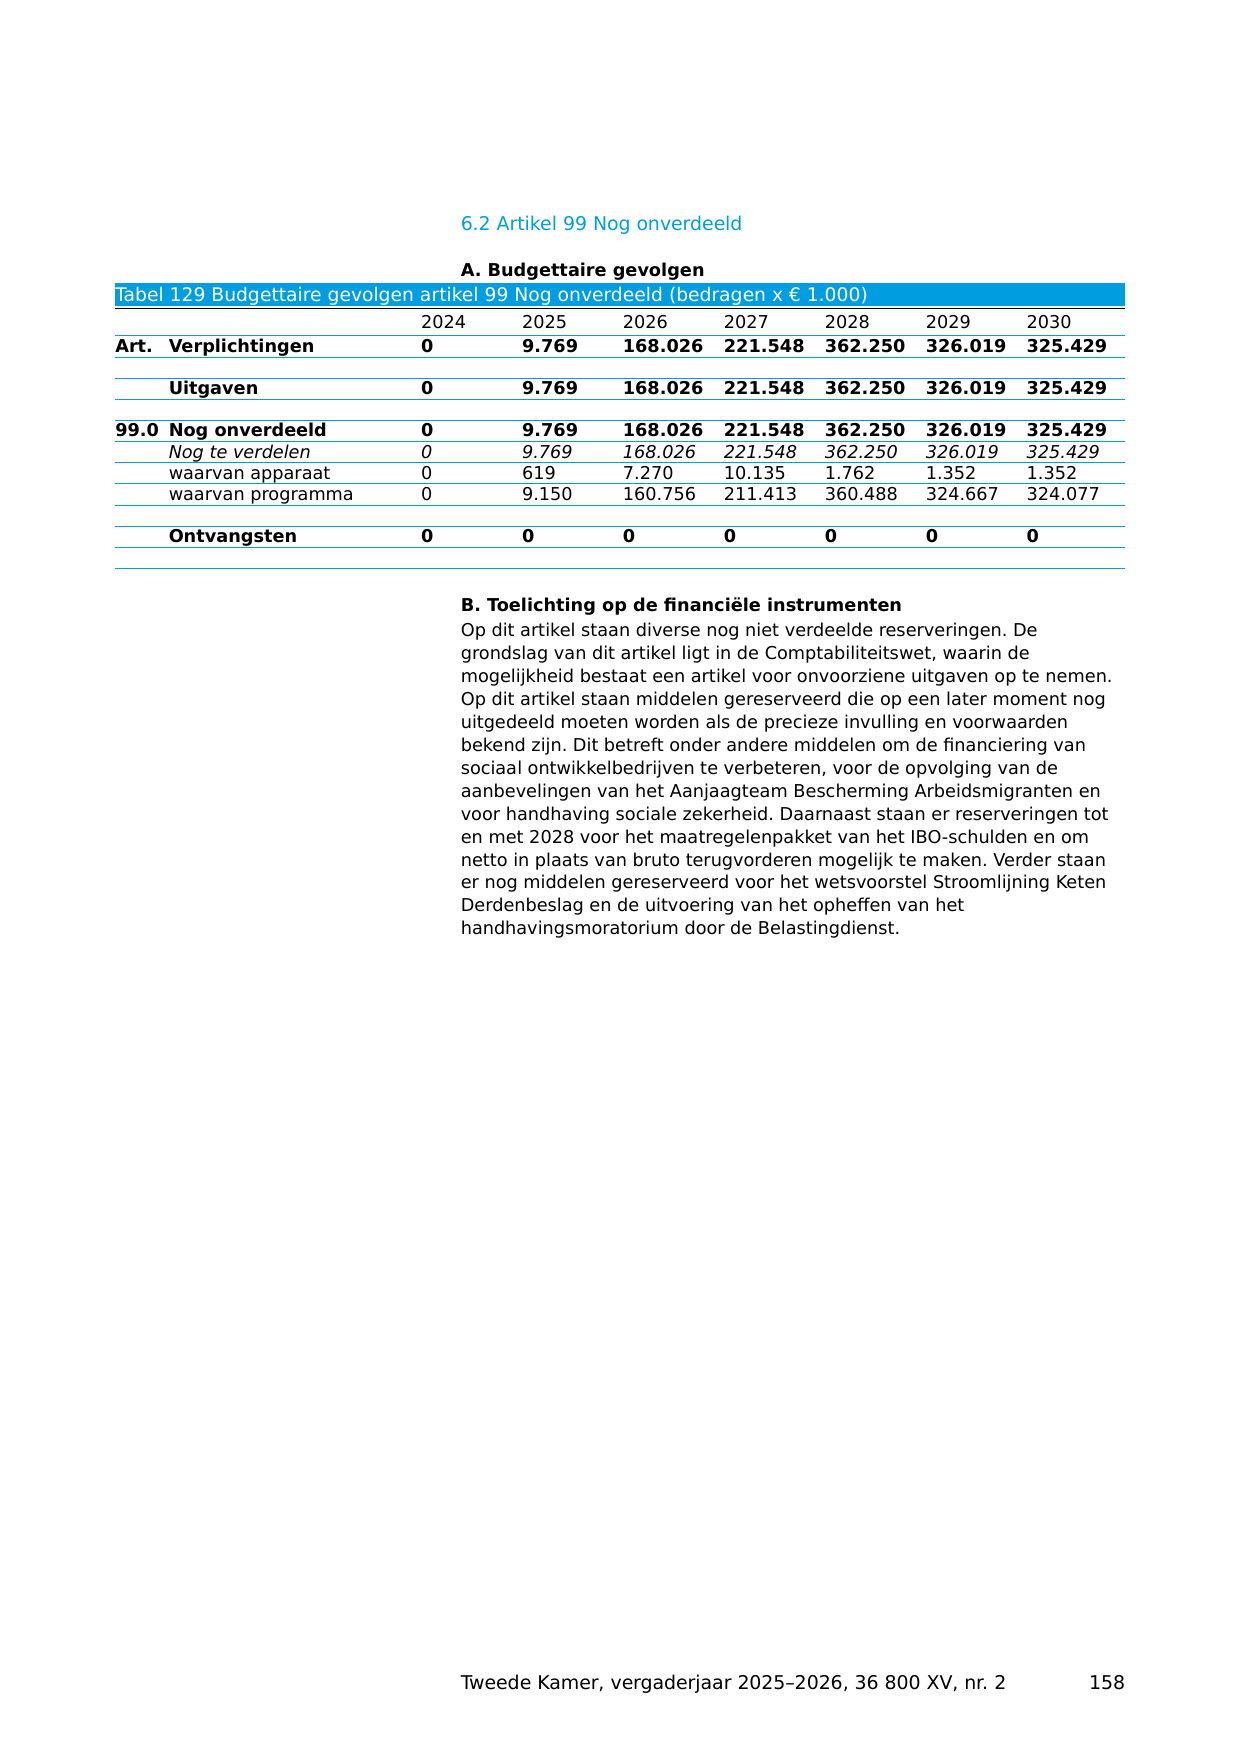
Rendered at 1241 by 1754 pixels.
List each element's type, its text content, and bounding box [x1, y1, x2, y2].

table_cell 0 [1024, 527, 1125, 547]
table_cell [166, 548, 418, 568]
table_cell [721, 400, 822, 420]
table_cell 7.270 [620, 463, 721, 483]
table_cell [115, 527, 166, 547]
table_cell 9.769 [519, 379, 620, 399]
table_cell [115, 484, 166, 504]
table_cell [1024, 400, 1125, 420]
table_cell 325.429 [1024, 379, 1125, 399]
table_cell 1.352 [923, 463, 1023, 483]
table_cell [923, 548, 1023, 568]
table_cell 221.548 [721, 421, 822, 441]
table_cell 1.762 [822, 463, 923, 483]
table_cell 2030 [1024, 309, 1125, 335]
table_cell 362.250 [822, 336, 923, 356]
table_cell 10.135 [721, 463, 822, 483]
table_cell 168.026 [620, 442, 721, 462]
table_cell [721, 358, 822, 378]
table_cell 324.667 [923, 484, 1023, 504]
table_cell 160.756 [620, 484, 721, 504]
table_cell 325.429 [1024, 421, 1125, 441]
table_cell 211.413 [721, 484, 822, 504]
table_cell 168.026 [620, 421, 721, 441]
table_cell [1024, 358, 1125, 378]
table_cell [115, 463, 166, 483]
table_cell 9.150 [519, 484, 620, 504]
table_cell [620, 548, 721, 568]
table_cell [519, 506, 620, 526]
table_cell waarvan programma [166, 484, 418, 504]
table_cell 2029 [923, 309, 1023, 335]
table_cell [166, 506, 418, 526]
table_cell Nog onverdeeld [166, 421, 418, 441]
table_cell [822, 506, 923, 526]
table_cell 9.769 [519, 442, 620, 462]
table_cell 2026 [620, 309, 721, 335]
table_cell [115, 358, 166, 378]
table_cell 326.019 [923, 442, 1023, 462]
table_cell [115, 442, 166, 462]
table_cell [822, 358, 923, 378]
table_cell 2024 [418, 309, 519, 335]
text Op dit artikel staan diverse nog niet verdeelde reserveringen. De grondslag van dit artikel ligt in de Comptabiliteitswet, waarin de mogelijkheid bestaat een artikel voor onvoorziene uitgaven op te nemen. Op dit artikel staan middelen gereserveerd die op een later moment nog uitgedeeld moeten worden als de precieze invulling en voorwaarden bekend zijn. Dit betreft onder andere middelen om de financiering van sociaal ontwikkelbedrijven te verbeteren, voor de opvolging van de aanbevelingen van het Aanjaagteam Bescherming Arbeidsmigranten en voor handhaving sociale zekerheid. Daarnaast staan er reserveringen tot en met 2028 voor het maatregelenpakket van het IBO-schulden en om netto in plaats van bruto terugvorderen mogelijk te maken. Verder staan er nog middelen gereserveerd voor het wetsvoorstel Stroomlijning Keten Derdenbeslag en de uitvoering van het opheffen van het handhavingsmoratorium door de Belastingdienst. [461, 618, 1125, 939]
table_cell 0 [620, 527, 721, 547]
table_cell 362.250 [822, 379, 923, 399]
text A. Budgettaire gevolgen [461, 258, 1125, 281]
table_cell 362.250 [822, 421, 923, 441]
table_cell [115, 548, 166, 568]
table_cell [923, 400, 1023, 420]
table_cell 360.488 [822, 484, 923, 504]
table_cell 0 [923, 527, 1023, 547]
table_cell 0 [418, 484, 519, 504]
table_cell [115, 379, 166, 399]
table_cell 326.019 [923, 421, 1023, 441]
table_cell waarvan apparaat [166, 463, 418, 483]
table_cell [1024, 548, 1125, 568]
table_cell [519, 548, 620, 568]
table_cell 325.429 [1024, 442, 1125, 462]
table_cell [822, 548, 923, 568]
table_cell 0 [418, 463, 519, 483]
table_cell [115, 506, 166, 526]
table_cell 168.026 [620, 379, 721, 399]
table_cell [923, 358, 1023, 378]
table_cell 326.019 [923, 336, 1023, 356]
table_cell 168.026 [620, 336, 721, 356]
table_cell [115, 400, 166, 420]
table_cell [115, 309, 166, 335]
table_cell 0 [418, 442, 519, 462]
table_cell 0 [519, 527, 620, 547]
table_cell Art. [115, 336, 166, 356]
table_cell 221.548 [721, 379, 822, 399]
table_cell 221.548 [721, 336, 822, 356]
table_cell [166, 309, 418, 335]
table_cell 1.352 [1024, 463, 1125, 483]
table_cell [418, 506, 519, 526]
table_cell [721, 548, 822, 568]
table_cell [418, 548, 519, 568]
table_cell [418, 400, 519, 420]
table_cell [418, 358, 519, 378]
table_cell 221.548 [721, 442, 822, 462]
table_cell [620, 400, 721, 420]
table_cell 9.769 [519, 421, 620, 441]
table_cell [923, 506, 1023, 526]
table_cell [620, 506, 721, 526]
text B. Toelichting op de financiële instrumenten [461, 593, 1125, 616]
table_cell 99.0 [115, 421, 166, 441]
table_cell Uitgaven [166, 379, 418, 399]
table_cell 0 [418, 379, 519, 399]
table_cell 0 [822, 527, 923, 547]
table_cell 2027 [721, 309, 822, 335]
table_cell 0 [418, 527, 519, 547]
table_cell 326.019 [923, 379, 1023, 399]
table_cell 324.077 [1024, 484, 1125, 504]
table_cell 0 [418, 336, 519, 356]
table_cell 2028 [822, 309, 923, 335]
table_cell [1024, 506, 1125, 526]
table_cell [721, 506, 822, 526]
table_cell [166, 400, 418, 420]
table_cell 325.429 [1024, 336, 1125, 356]
table_cell 362.250 [822, 442, 923, 462]
table_cell 2025 [519, 309, 620, 335]
table_cell Nog te verdelen [166, 442, 418, 462]
table_cell Ontvangsten [166, 527, 418, 547]
table_cell 9.769 [519, 336, 620, 356]
table_cell [620, 358, 721, 378]
title 6.2 Artikel 99 Nog onverdeeld [461, 213, 1125, 235]
table_cell [519, 358, 620, 378]
table_cell 0 [721, 527, 822, 547]
table_cell [822, 400, 923, 420]
table_cell [166, 358, 418, 378]
table_cell Verplichtingen [166, 336, 418, 356]
table_cell [519, 400, 620, 420]
table_cell 619 [519, 463, 620, 483]
table_cell 0 [418, 421, 519, 441]
